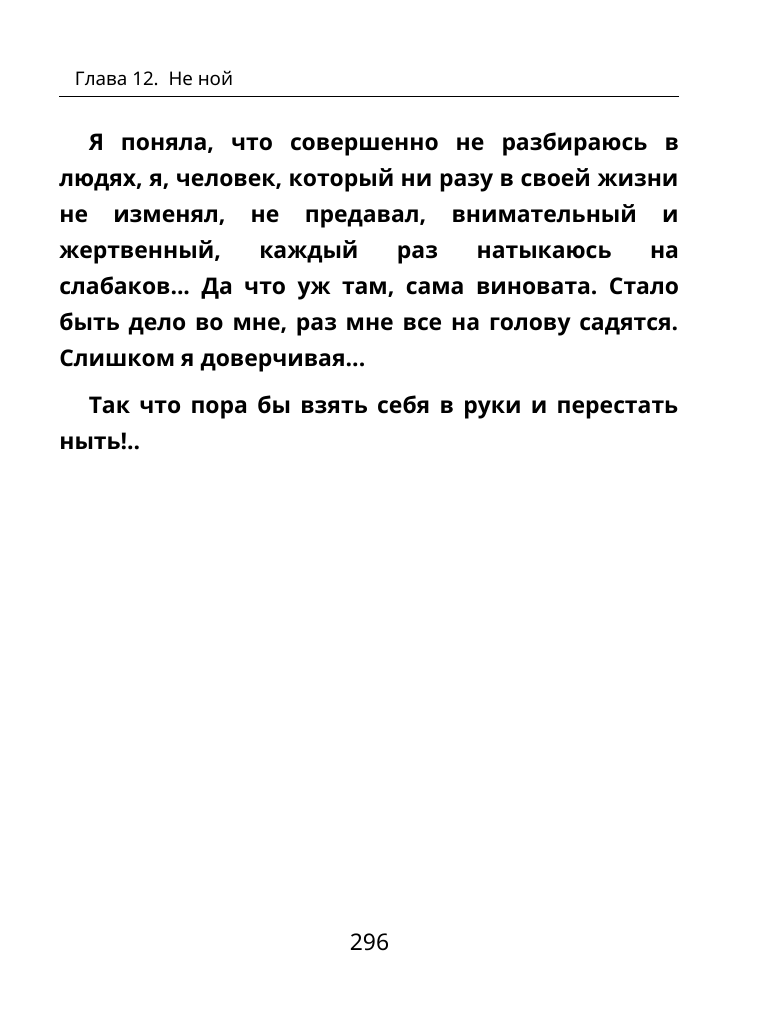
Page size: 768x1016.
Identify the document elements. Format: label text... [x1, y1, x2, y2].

text Я поняла, что совершенно не разбираюсь в людях, я, человек, который ни разу в своей жизни не изменял, не предавал, внимательный и жертвенный, каждый раз натыкаюсь на слабаков... Да что уж там, сама виновата. Стало быть дело во мне, раз мне все на голову садятся. Слишком я доверчивая... [59, 126, 679, 373]
text Так что пора бы взять себя в руки и перестать ныть!.. [59, 389, 679, 457]
